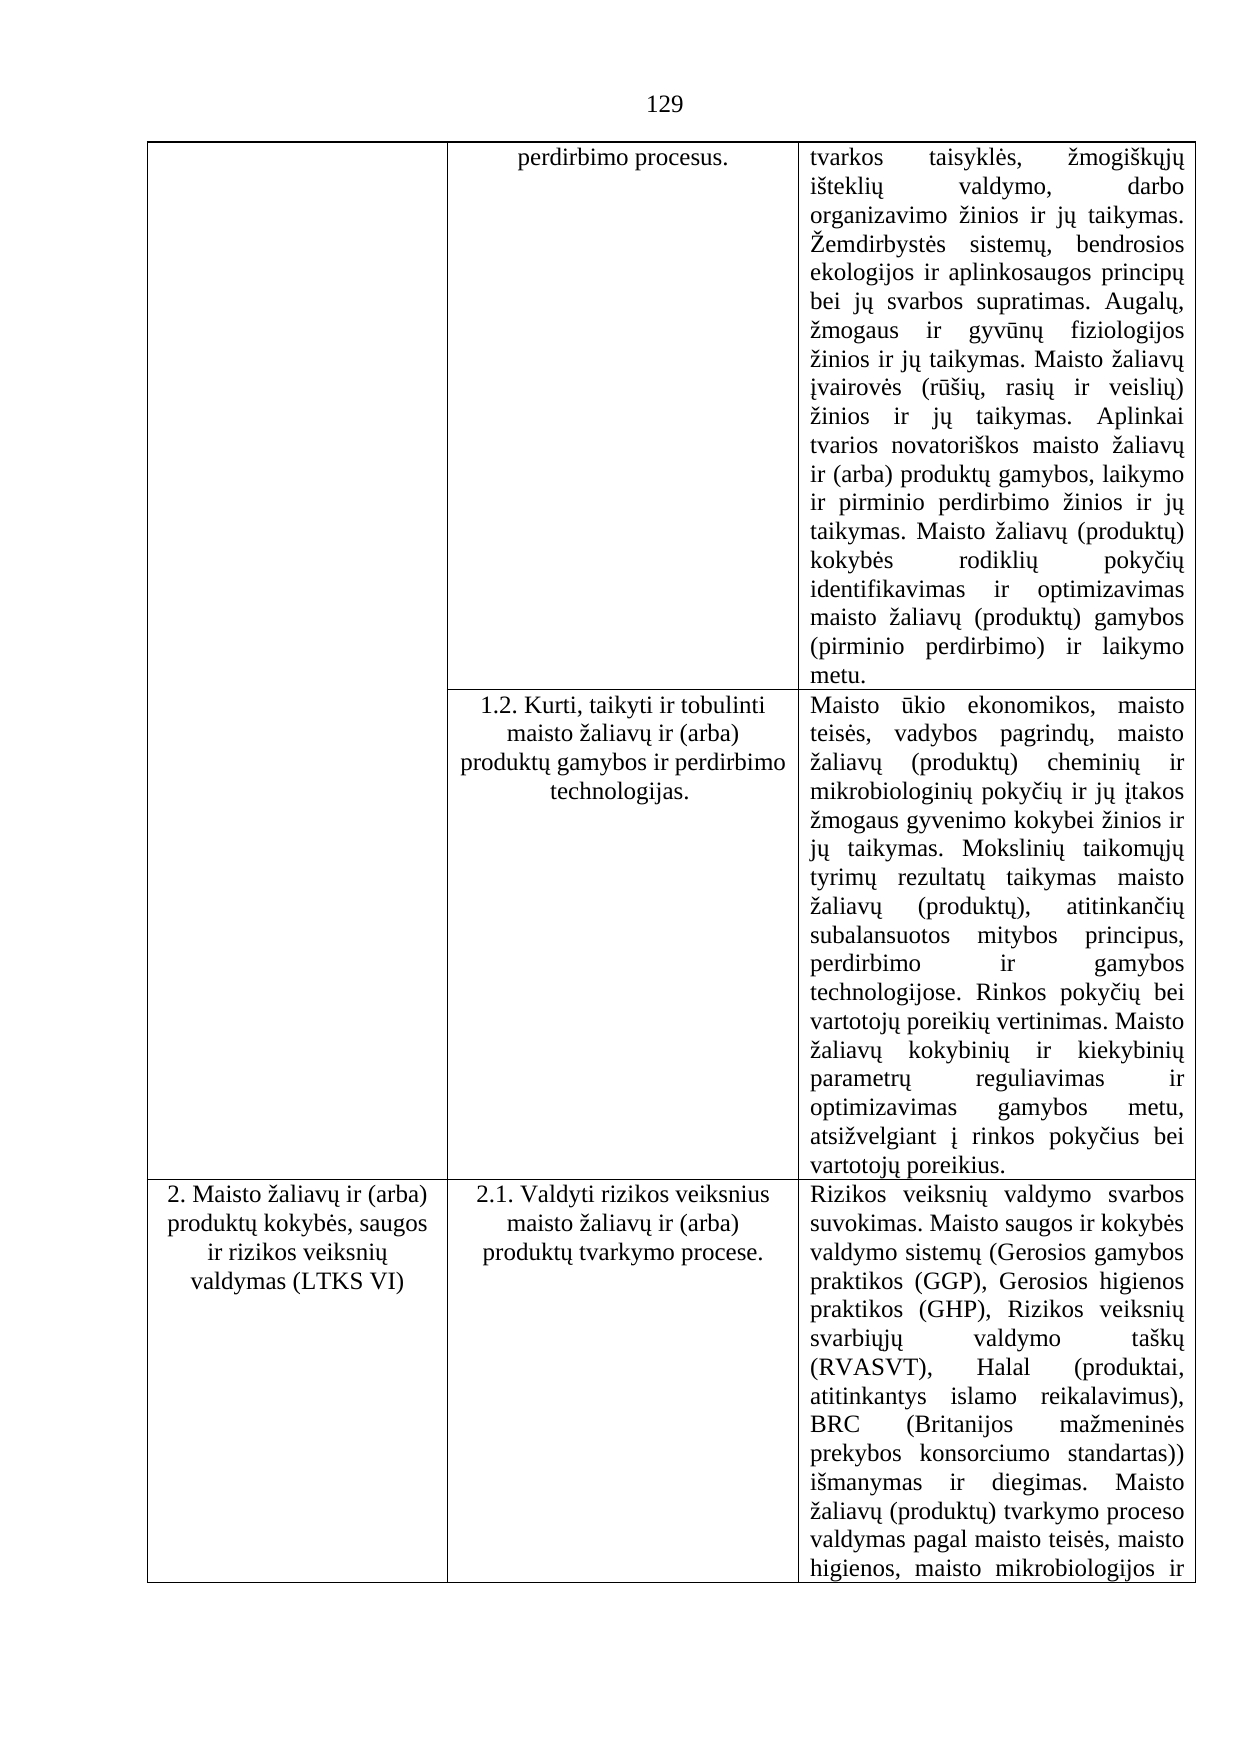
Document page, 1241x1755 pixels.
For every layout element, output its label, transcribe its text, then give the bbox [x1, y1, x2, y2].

table_cell 2.1. Valdyti rizikos veiksnius maisto žaliavų ir (arba) produktų tvarkymo procese. [448, 1180, 798, 1582]
table_cell tvarkos taisyklės, žmogiškųjų išteklių valdymo, darbo organizavimo žinios ir jų taikymas. Žemdirbystės sistemų, bendrosios ekologijos ir aplinkosaugos principų bei jų svarbos supratimas. Augalų, žmogaus ir gyvūnų fiziologijos žinios ir jų taikymas. Maisto žaliavų įvairovės (rūšių, rasių ir veislių) žinios ir jų taikymas. Aplinkai tvarios novatoriškos maisto žaliavų ir (arba) produktų gamybos, laikymo ir pirminio perdirbimo žinios ir jų taikymas. Maisto žaliavų (produktų) kokybės rodiklių pokyčių identifikavimas ir optimizavimas maisto žaliavų (produktų) gamybos (pirminio perdirbimo) ir laikymo metu. [799, 143, 1195, 689]
table_cell [148, 143, 447, 1178]
table_cell 2. Maisto žaliavų ir (arba) produktų kokybės, saugos ir rizikos veiksnių valdymas (LTKS VI) [148, 1180, 447, 1582]
table_cell perdirbimo procesus. [448, 143, 798, 689]
table_cell Maisto ūkio ekonomikos, maisto teisės, vadybos pagrindų, maisto žaliavų (produktų) cheminių ir mikrobiologinių pokyčių ir jų įtakos žmogaus gyvenimo kokybei žinios ir jų taikymas. Mokslinių taikomųjų tyrimų rezultatų taikymas maisto žaliavų (produktų), atitinkančių subalansuotos mitybos principus, perdirbimo ir gamybos technologijose. Rinkos pokyčių bei vartotojų poreikių vertinimas. Maisto žaliavų kokybinių ir kiekybinių parametrų reguliavimas ir optimizavimas gamybos metu, atsižvelgiant į rinkos pokyčius bei vartotojų poreikius. [799, 690, 1195, 1178]
table_cell 1.2. Kurti, taikyti ir tobulinti maisto žaliavų ir (arba) produktų gamybos ir perdirbimo technologijas. [448, 690, 798, 1178]
table_cell Rizikos veiksnių valdymo svarbos suvokimas. Maisto saugos ir kokybės valdymo sistemų (Gerosios gamybos praktikos (GGP), Gerosios higienos praktikos (GHP), Rizikos veiksnių svarbiųjų valdymo taškų (RVASVT), Halal (produktai, atitinkantys islamo reikalavimus), BRC (Britanijos mažmeninės prekybos konsorciumo standartas)) išmanymas ir diegimas. Maisto žaliavų (produktų) tvarkymo proceso valdymas pagal maisto teisės, maisto higienos, maisto mikrobiologijos ir [799, 1180, 1195, 1582]
